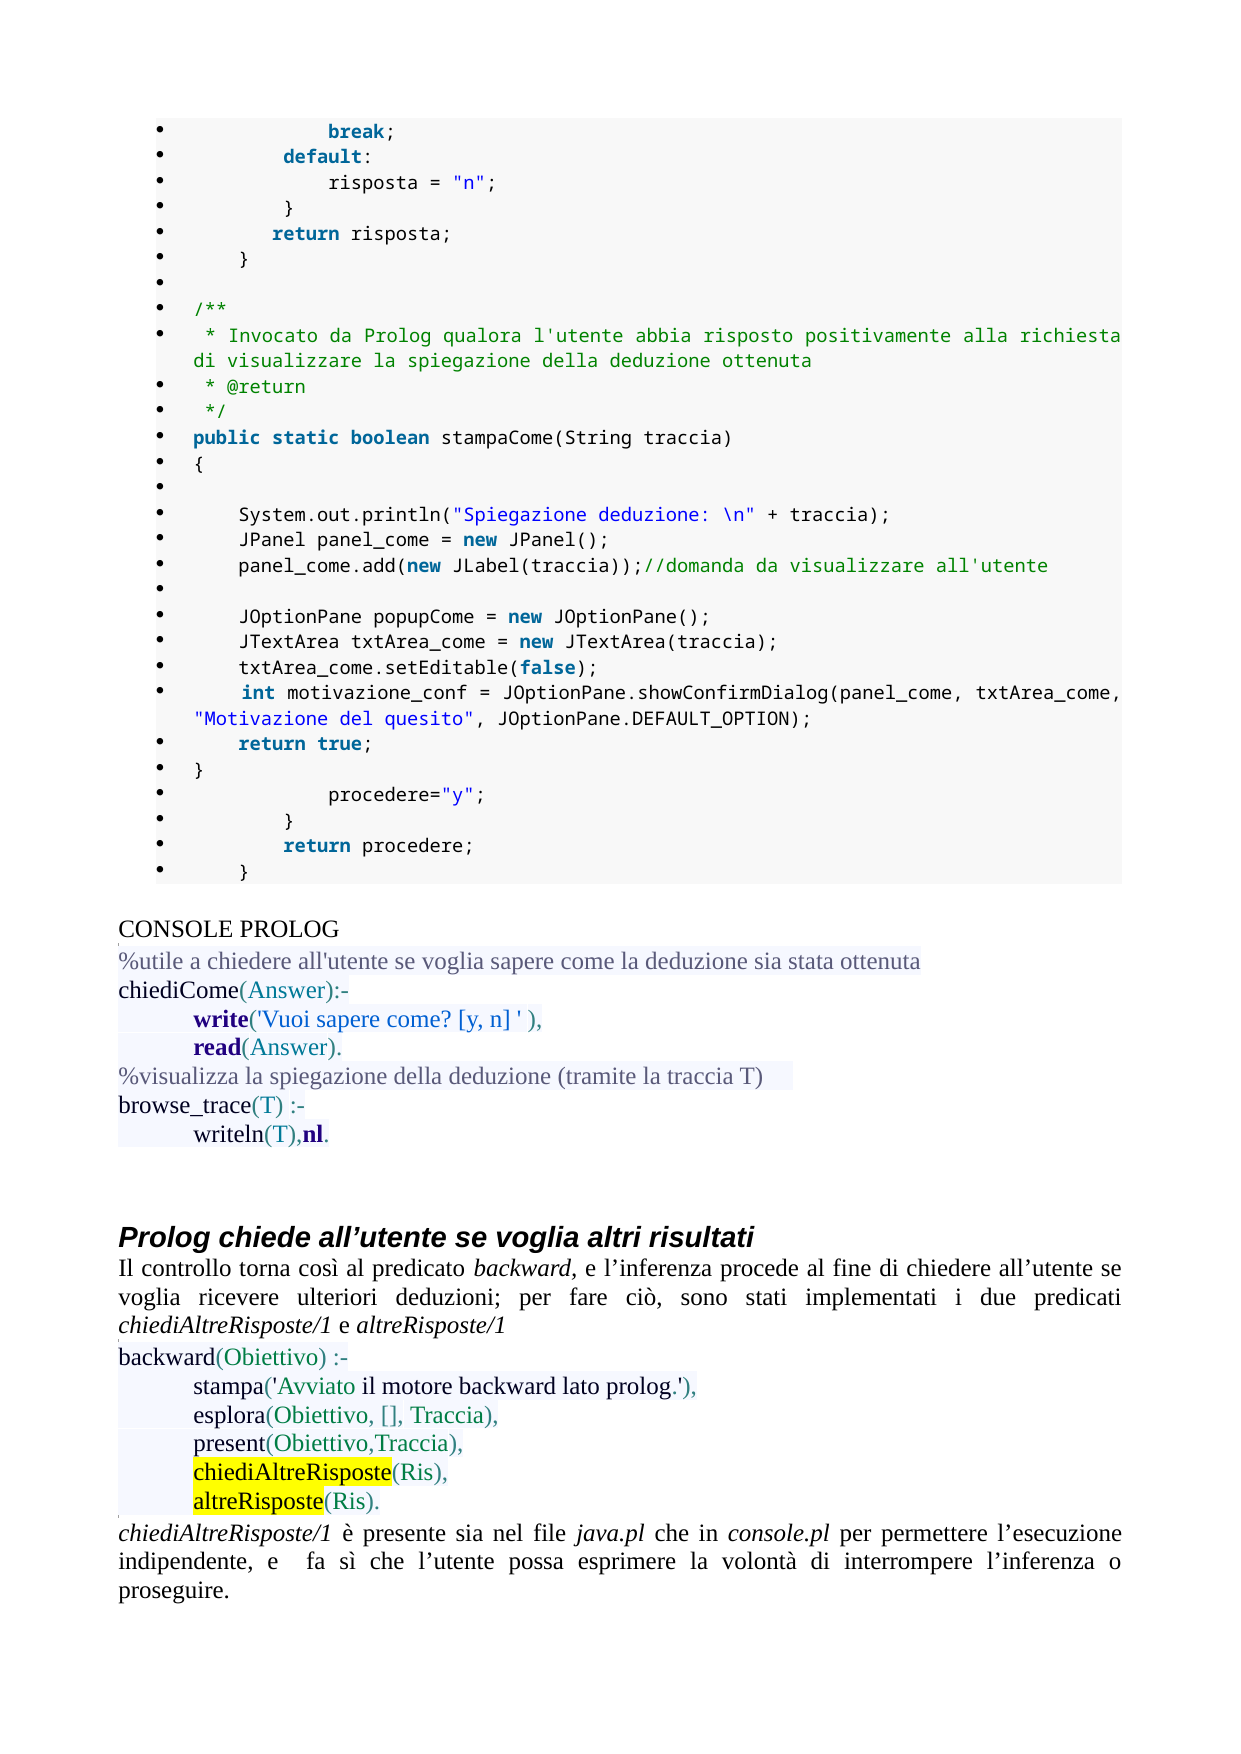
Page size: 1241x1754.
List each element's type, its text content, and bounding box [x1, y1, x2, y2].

text read(Answer). [118, 1032, 1122, 1061]
list * Invocato da Prolog qualora l'utente abbia risposto positivamente alla richiesta di visualizzare la spiegazione della deduzione ottenuta [156, 322, 1122, 373]
list int motivazione_conf = JOptionPane.showConfirmDialog(panel_come, txtArea_come, "Motivazione del quesito", JOptionPane.DEFAULT_OPTION); [156, 679, 1122, 731]
text esplora(Obiettivo, [], Traccia), [118, 1400, 1122, 1428]
text Il controllo torna così al predicato backward, e l’inferenza procede al fine di chiedere all’utente se voglia ricevere ulteriori deduzioni; per fare ciò, sono stati implementati i due predicati chiediAltreRisposte/1 e altreRisposte/1 [118, 1253, 1122, 1339]
list } [156, 807, 1122, 833]
list default: [156, 144, 1122, 169]
list return procedere; [156, 833, 1122, 858]
text altreRisposte(Ris). [118, 1486, 1122, 1515]
text browse_trace(T) :- [118, 1090, 1122, 1119]
list return risposta; [156, 220, 1122, 246]
subtitle Prolog chiede all’utente se voglia altri risultati [118, 1219, 1122, 1253]
text write('Vuoi sapere come? [y, n] ' ), [118, 1004, 1122, 1032]
list procedere="y"; [156, 782, 1122, 807]
list } [156, 195, 1122, 220]
list panel_come.add(new JLabel(traccia));//domanda da visualizzare all'utente [156, 552, 1122, 577]
list } [156, 756, 1122, 782]
list return true; [156, 731, 1122, 756]
text CONSOLE PROLOG [118, 914, 1122, 943]
list /** [156, 297, 1122, 322]
text chiediAltreRisposte(Ris), [118, 1457, 1122, 1486]
list txtArea_come.setEditable(false); [156, 654, 1122, 679]
list System.out.println("Spiegazione deduzione: \n" + traccia); [156, 501, 1122, 526]
text chiediAltreRisposte/1 è presente sia nel file java.pl che in console.pl per permettere l’esecuzione indipendente, e fa sì che l’utente possa esprimere la volontà di interrompere l’inferenza o proseguire. [118, 1518, 1122, 1604]
text chiediCome(Answer):- [118, 975, 1122, 1004]
list break; [156, 118, 1122, 144]
text backward(Obiettivo) :- [118, 1342, 1122, 1371]
list risposta = "n"; [156, 169, 1122, 195]
list */ [156, 399, 1122, 424]
list JOptionPane popupCome = new JOptionPane(); [156, 603, 1122, 628]
list public static boolean stampaCome(String traccia) [156, 424, 1122, 450]
text present(Obiettivo,Traccia), [118, 1428, 1122, 1457]
text %utile a chiedere all'utente se voglia sapere come la deduzione sia stata ottenuta [118, 946, 1122, 975]
text writeln(T),nl. [118, 1119, 1122, 1147]
list JPanel panel_come = new JPanel(); [156, 526, 1122, 552]
list } [156, 858, 1122, 884]
list * @return [156, 373, 1122, 399]
list } [156, 246, 1122, 271]
list { [156, 450, 1122, 475]
text stampa('Avviato il motore backward lato prolog.'), [118, 1371, 1122, 1400]
list JTextArea txtArea_come = new JTextArea(traccia); [156, 628, 1122, 654]
text %visualizza la spiegazione della deduzione (tramite la traccia T) [118, 1061, 1122, 1090]
